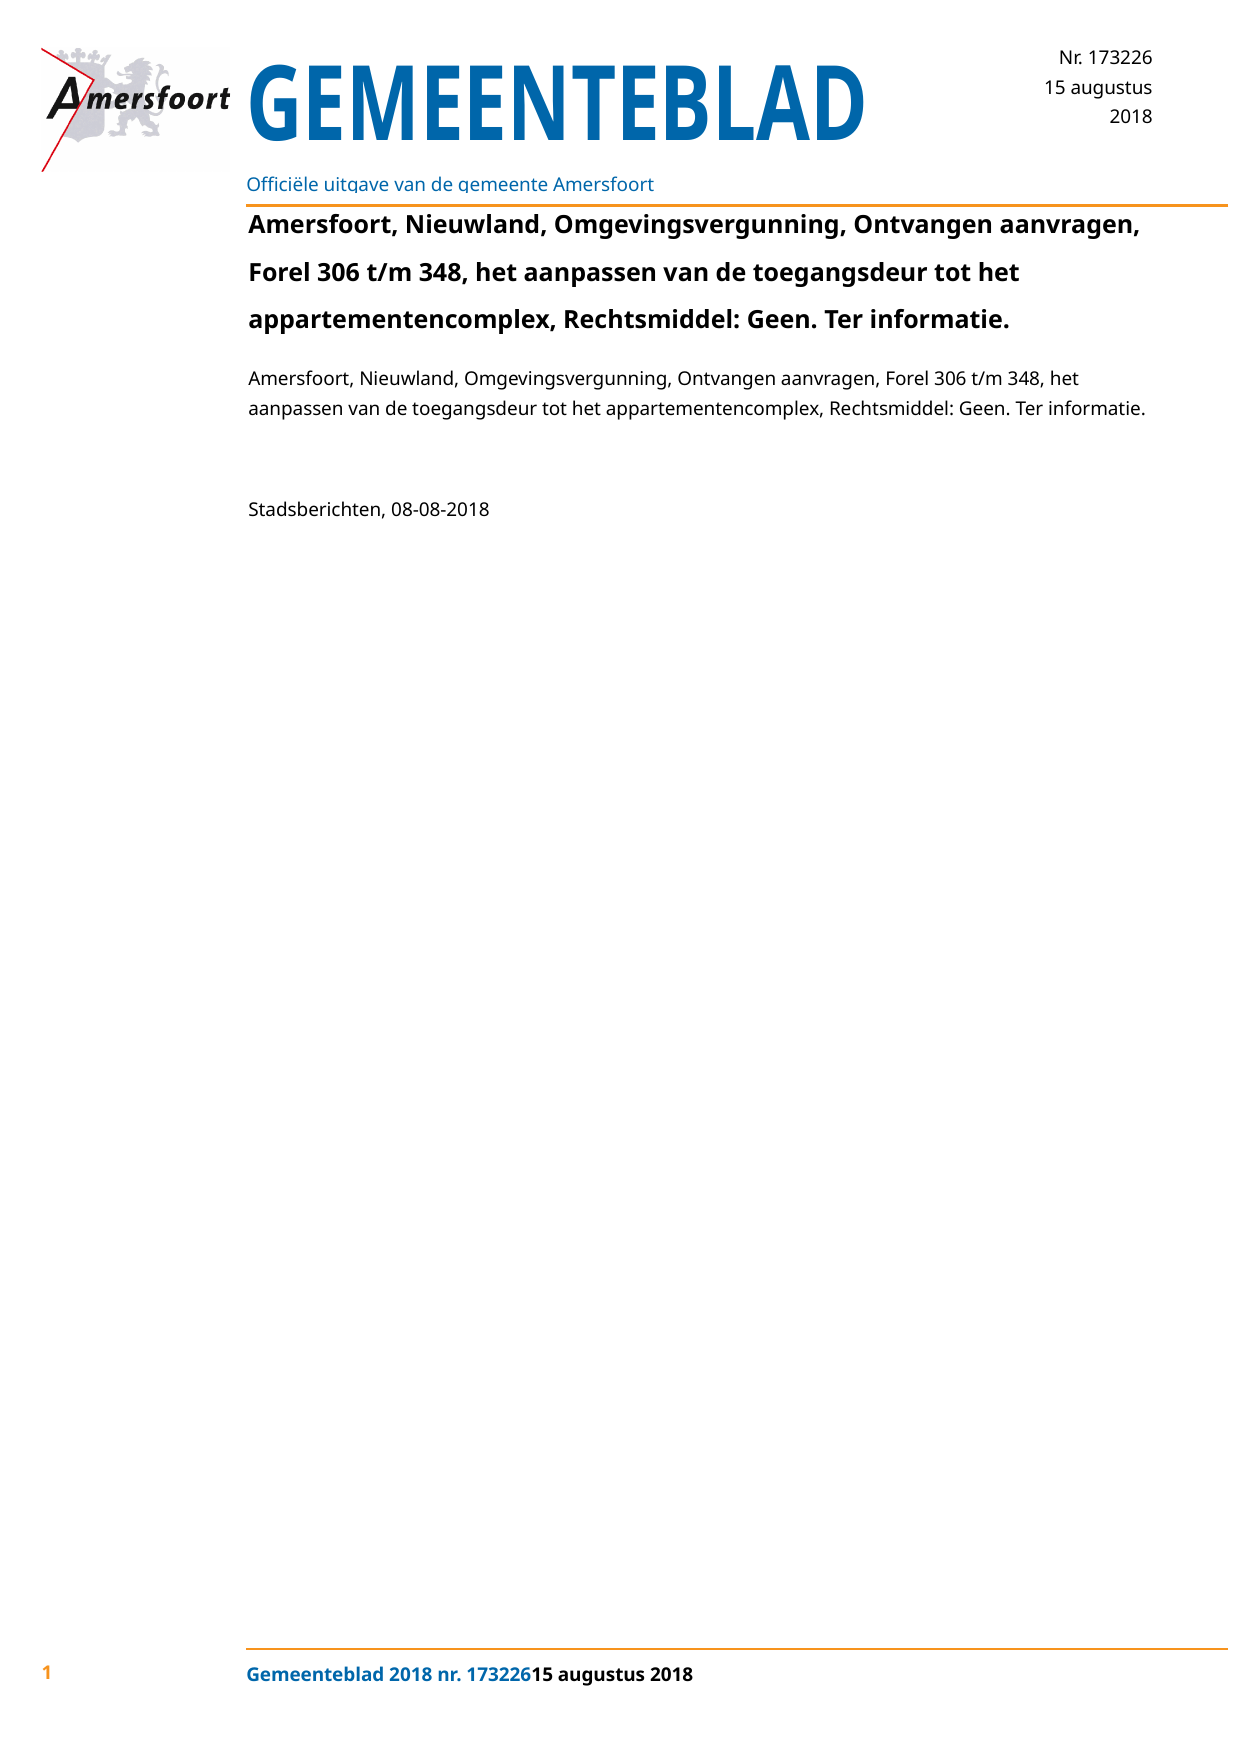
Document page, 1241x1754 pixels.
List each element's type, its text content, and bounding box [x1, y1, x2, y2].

picture [41, 47, 231, 172]
text Amersfoort, Nieuwland, Omgevingsvergunning, Ontvangen aanvragen, Forel 306 t/m 348, het aanpassen van de toegangsdeur tot het appartementencomplex, Rechtsmiddel: Geen. Ter informatie. [248, 207, 1152, 336]
text Stadsberichten, 08-08-2018 [248, 496, 1152, 522]
text Amersfoort, Nieuwland, Omgevingsvergunning, Ontvangen aanvragen, Forel 306 t/m 348, het aanpassen van de toegangsdeur tot het appartementencomplex, Rechtsmiddel: Geen. Ter informatie. [248, 366, 1152, 421]
